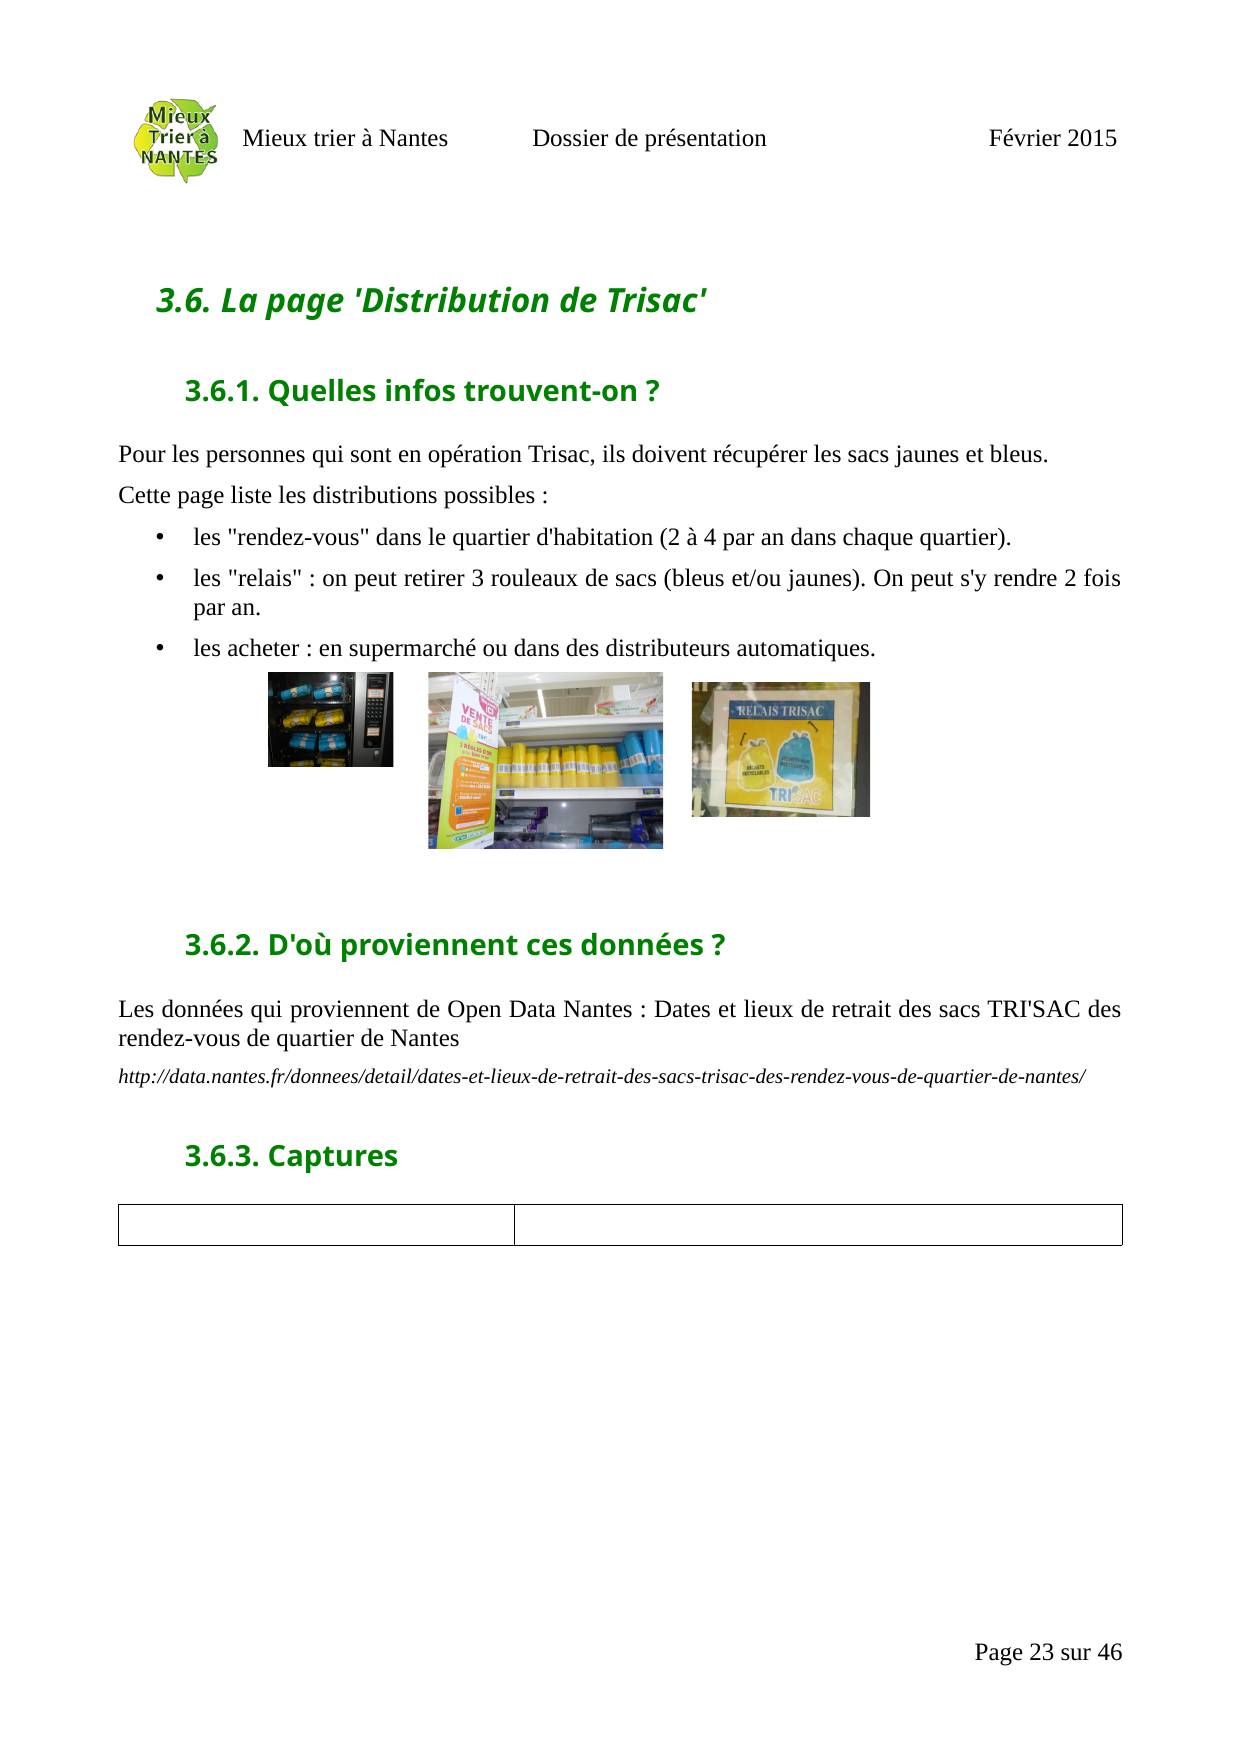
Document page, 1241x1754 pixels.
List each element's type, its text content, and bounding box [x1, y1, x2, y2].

subtitle Quelles infos trouvent-on ? [148, 370, 1122, 410]
list les "relais" : on peut retirer 3 rouleaux de sacs (bleus et/ou jaunes). On peut s'y rendre 2 fois par an. [156, 563, 1122, 620]
list les "rendez-vous" dans le quartier d'habitation (2 à 4 par an dans chaque quartier). [156, 522, 1122, 550]
picture [691, 682, 871, 817]
text Pour les personnes qui sont en opération Trisac, ils doivent récupérer les sacs jaunes et bleus. [118, 439, 1122, 468]
text Cette page liste les distributions possibles : [118, 480, 1122, 509]
list les acheter : en supermarché ou dans des distributeurs automatiques. [156, 633, 1122, 662]
picture [268, 672, 394, 767]
subtitle La page 'Distribution de Trisac' [148, 277, 1122, 323]
picture [428, 672, 664, 849]
table_header [515, 1205, 1122, 1245]
subtitle Captures [148, 1135, 1122, 1175]
text http://data.nantes.fr/donnees/detail/dates-et-lieux-de-retrait-des-sacs-trisac-des-rendez-vous-de-quartier-de-nantes/ [118, 1064, 1122, 1088]
text Les données qui proviennent de Open Data Nantes : Dates et lieux de retrait des sacs TRI'SAC des rendez-vous de quartier de Nantes [118, 994, 1122, 1051]
picture [131, 95, 221, 185]
subtitle D'où proviennent ces données ? [148, 925, 1122, 964]
table_header [119, 1205, 514, 1245]
